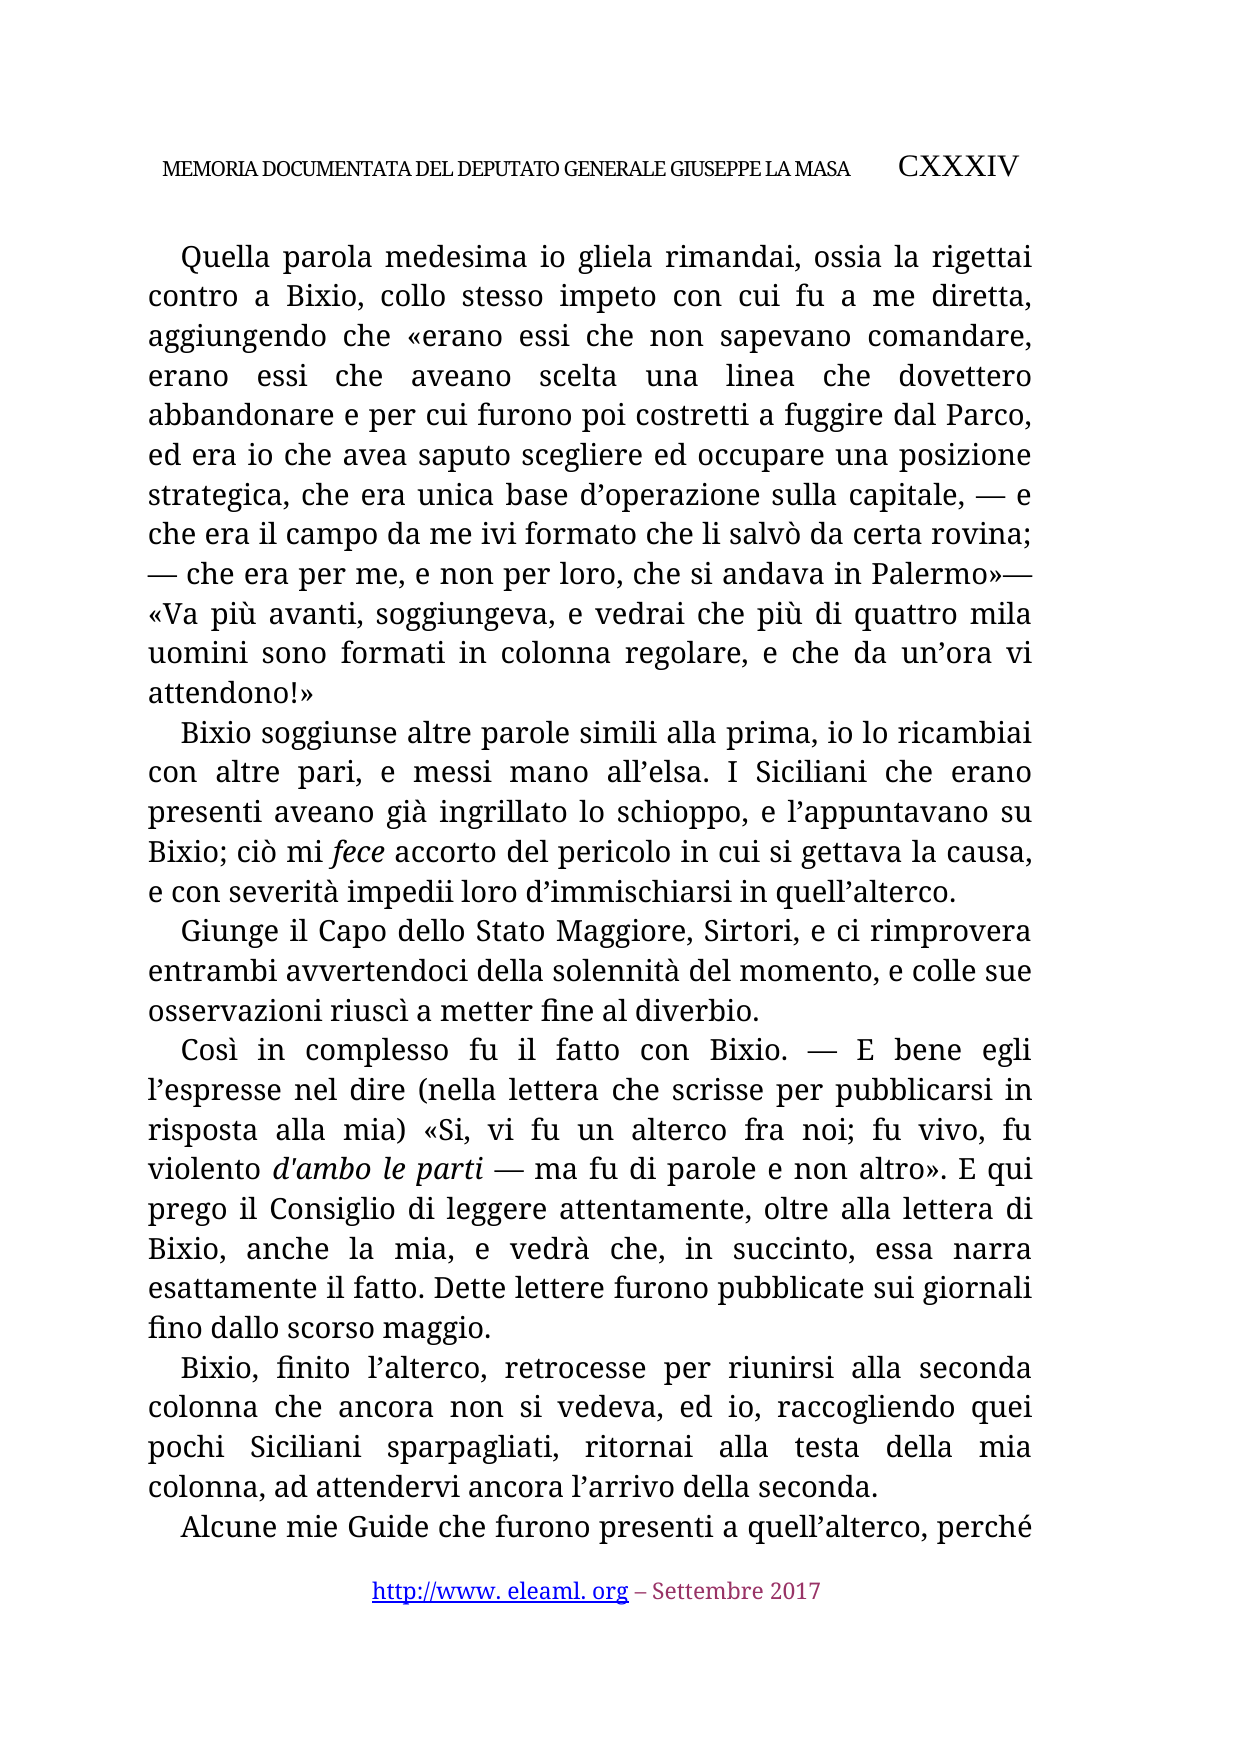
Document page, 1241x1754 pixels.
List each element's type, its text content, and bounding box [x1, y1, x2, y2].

text Bixio, finito l’alterco, retrocesse per riunirsi alla seconda colonna che ancora non si vedeva, ed io, raccogliendo quei pochi Siciliani sparpagliati, ritornai alla testa della mia colonna, ad attendervi ancora l’arrivo della seconda. [148, 1347, 1033, 1506]
text Bixio soggiunse altre parole simili alla prima, io lo ricambiai con altre pari, e messi mano all’elsa. I Siciliani che erano presenti aveano già ingrillato lo schioppo, e l’appuntavano su Bixio; ciò mi fece accorto del pericolo in cui si gettava la causa, e con severità impedii loro d’immischiarsi in quell’alterco. [148, 712, 1033, 911]
text Giunge il Capo dello Stato Maggiore, Sirtori, e ci rimprovera entrambi avvertendoci della solennità del momento, e colle sue osservazioni riuscì a metter fine al diverbio. [148, 911, 1033, 1029]
text Alcune mie Guide che furono presenti a quell’alterco, perché [148, 1506, 1033, 1546]
text Così in complesso fu il fatto con Bixio. — E bene egli l’espresse nel dire (nella lettera che scrisse per pubblicarsi in risposta alla mia) «Si, vi fu un alterco fra noi; fu vivo, fu violento d'ambo le parti — ma fu di parole e non altro». E qui prego il Consiglio di leggere attentamente, oltre alla lettera di Bixio, anche la mia, e vedrà che, in succinto, essa narra esattamente il fatto. Dette lettere furono pubblicate sui giornali fino dallo scorso maggio. [148, 1029, 1033, 1347]
text Quella parola medesima io gliela rimandai, ossia la rigettai contro a Bixio, collo stesso impeto con cui fu a me diretta, aggiungendo che «erano essi che non sapevano comandare, erano essi che aveano scelta una linea che dovettero abbandonare e per cui furono poi costretti a fuggire dal Parco, ed era io che avea saputo scegliere ed occupare una posizione strategica, che era unica base d’operazione sulla capitale, — e che era il campo da me ivi formato che li salvò da certa rovina; — che era per me, e non per loro, che si andava in Palermo»— «Va più avanti, soggiungeva, e vedrai che più di quattro mila uomini sono formati in colonna regolare, e che da un’ora vi attendono!» [148, 236, 1033, 712]
